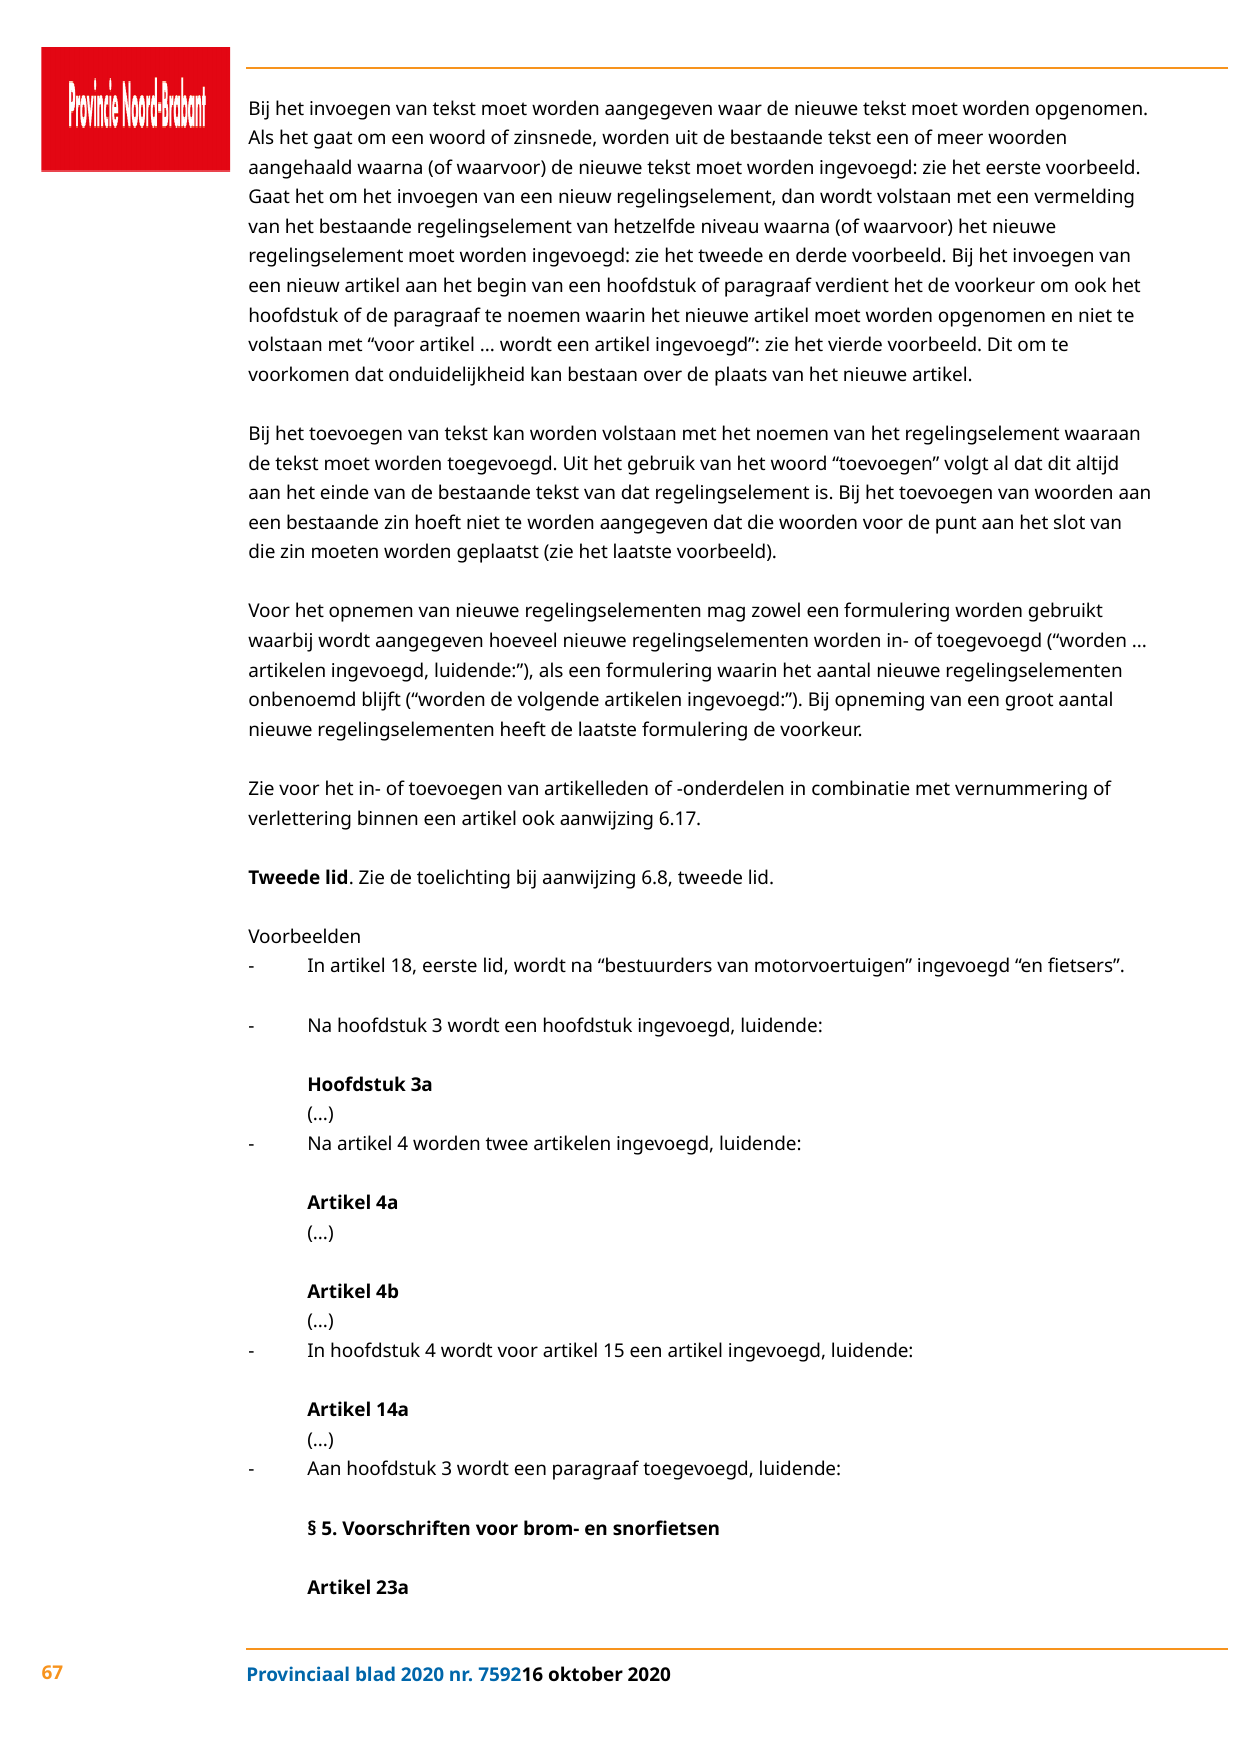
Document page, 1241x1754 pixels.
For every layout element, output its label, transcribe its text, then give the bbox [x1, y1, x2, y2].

text Voorbeelden [248, 923, 1152, 949]
list Na artikel 4 worden twee artikelen ingevoegd, luidende: [248, 1130, 1152, 1156]
text Bij het invoegen van tekst moet worden aangegeven waar de nieuwe tekst moet worden opgenomen. Als het gaat om een woord of zinsnede, worden uit de bestaande tekst een of meer woorden aangehaald waarna (of waarvoor) de nieuwe tekst moet worden ingevoegd: zie het eerste voorbeeld. Gaat het om het invoegen van een nieuw regelingselement, dan wordt volstaan met een vermelding van het bestaande regelingselement van hetzelfde niveau waarna (of waarvoor) het nieuwe regelingselement moet worden ingevoegd: zie het tweede en derde voorbeeld. Bij het invoegen van een nieuw artikel aan het begin van een hoofdstuk of paragraaf verdient het de voorkeur om ook het hoofdstuk of de paragraaf te noemen waarin het nieuwe artikel moet worden opgenomen en niet te volstaan met “voor artikel ... wordt een artikel ingevoegd”: zie het vierde voorbeeld. Dit om te voorkomen dat onduidelijkheid kan bestaan over de plaats van het nieuwe artikel. [248, 95, 1152, 387]
picture [41, 47, 231, 172]
list Artikel 14a [248, 1396, 1152, 1422]
list Artikel 4b [248, 1278, 1152, 1304]
list Artikel 23a [248, 1574, 1152, 1600]
text Tweede lid. Zie de toelichting bij aanwijzing 6.8, tweede lid. [248, 864, 1152, 890]
list Aan hoofdstuk 3 wordt een paragraaf toegevoegd, luidende: [248, 1456, 1152, 1481]
list § 5. Voorschriften voor brom- en snorfietsen [248, 1515, 1152, 1541]
list Artikel 4a [248, 1189, 1152, 1215]
list (...) [248, 1101, 1152, 1126]
list (...) [248, 1426, 1152, 1452]
list Na hoofdstuk 3 wordt een hoofdstuk ingevoegd, luidende: [248, 1012, 1152, 1038]
list In artikel 18, eerste lid, wordt na “bestuurders van motorvoertuigen” ingevoegd “en fietsers”. [248, 953, 1152, 978]
list Hoofdstuk 3a [248, 1071, 1152, 1097]
text Voor het opnemen van nieuwe regelingselementen mag zowel een formulering worden gebruikt waarbij wordt aangegeven hoeveel nieuwe regelingselementen worden in- of toegevoegd (“worden ... artikelen ingevoegd, luidende:”), als een formulering waarin het aantal nieuwe regelingselementen onbenoemd blijft (“worden de volgende artikelen ingevoegd:”). Bij opneming van een groot aantal nieuwe regelingselementen heeft de laatste formulering de voorkeur. [248, 598, 1152, 742]
text Zie voor het in- of toevoegen van artikelleden of -onderdelen in combinatie met vernummering of verlettering binnen een artikel ook aanwijzing 6.17. [248, 775, 1152, 831]
list (...) [248, 1308, 1152, 1333]
list (...) [248, 1219, 1152, 1245]
text Bij het toevoegen van tekst kan worden volstaan met het noemen van het regelingselement waaraan de tekst moet worden toegevoegd. Uit het gebruik van het woord “toevoegen” volgt al dat dit altijd aan het einde van de bestaande tekst van dat regelingselement is. Bij het toevoegen van woorden aan een bestaande zin hoeft niet te worden aangegeven dat die woorden voor de punt aan het slot van die zin moeten worden geplaatst (zie het laatste voorbeeld). [248, 420, 1152, 564]
list In hoofdstuk 4 wordt voor artikel 15 een artikel ingevoegd, luidende: [248, 1337, 1152, 1363]
